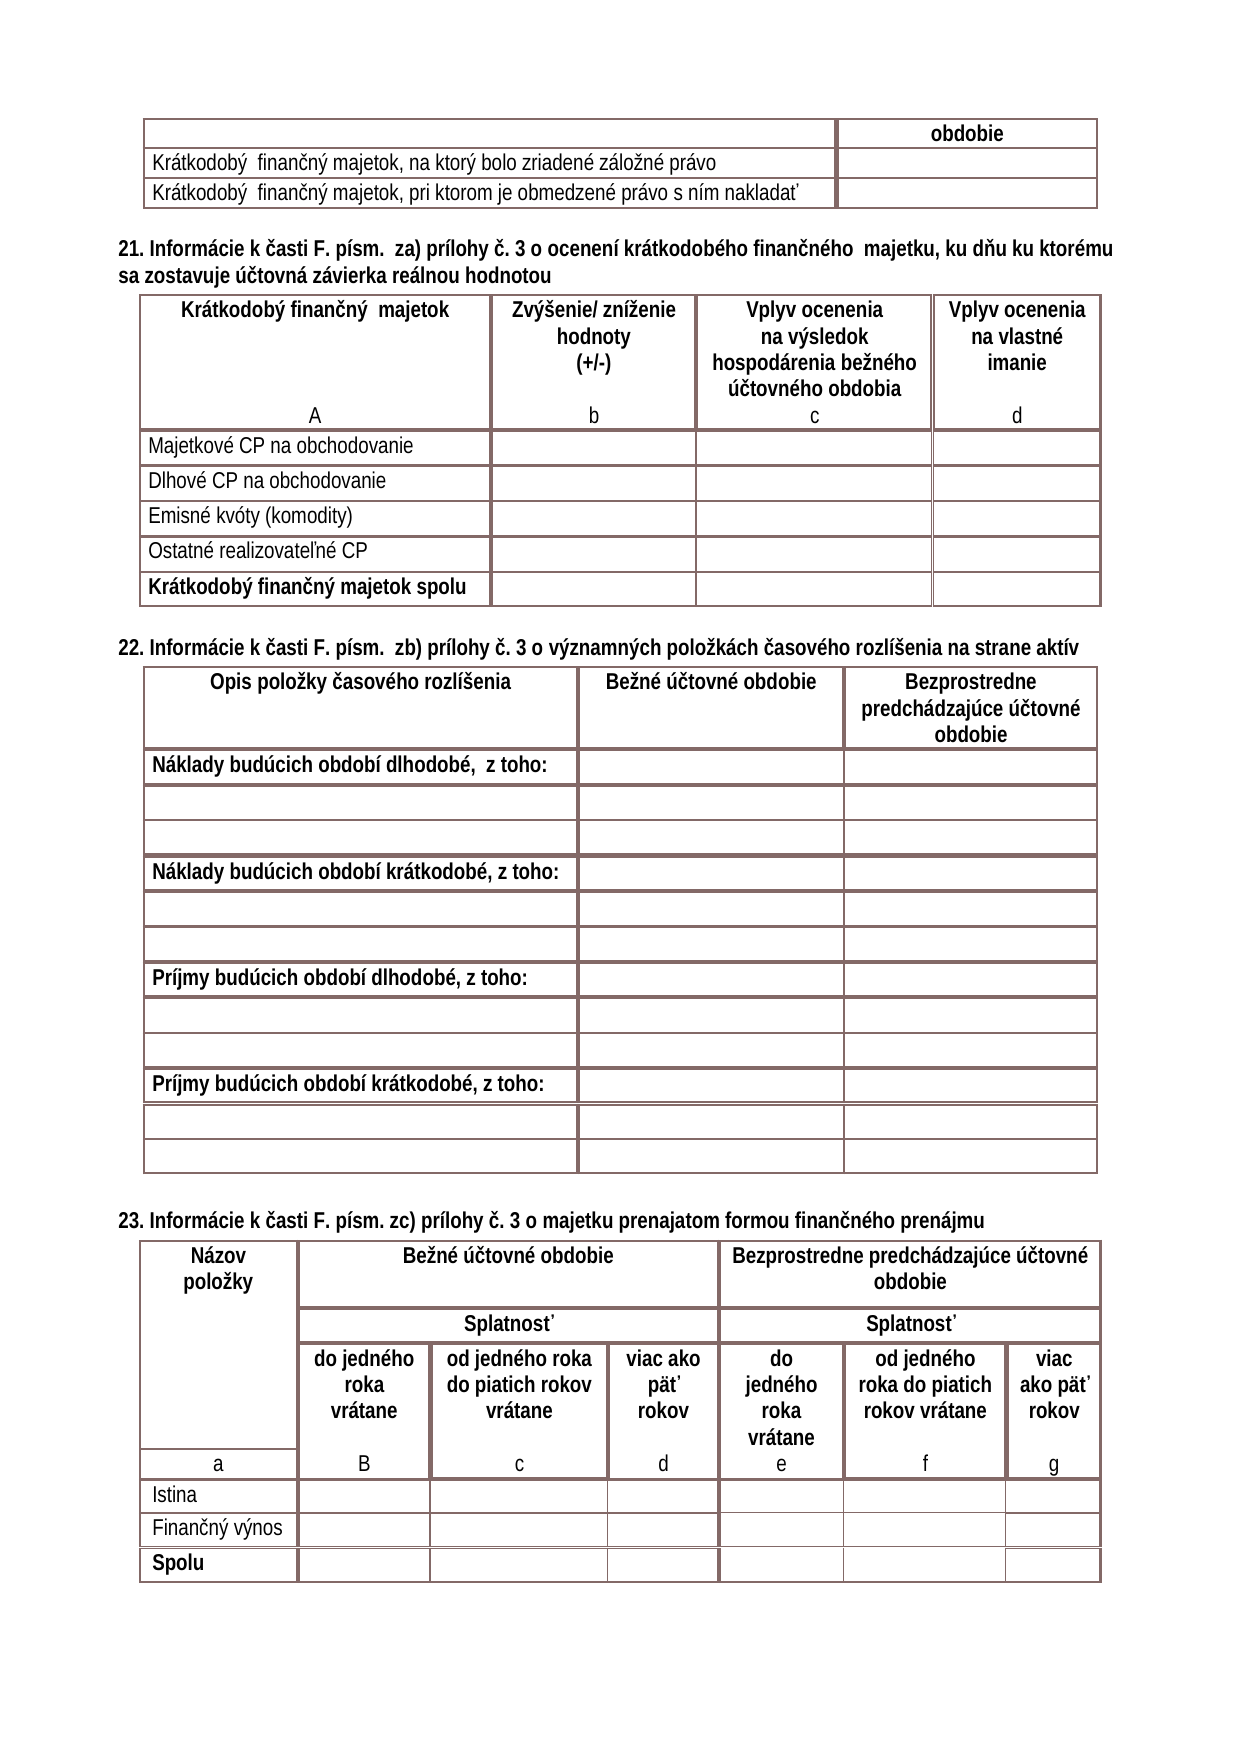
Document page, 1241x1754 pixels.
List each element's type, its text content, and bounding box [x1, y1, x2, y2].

table_cell Emisné kvóty (komodity) [141, 502, 489, 535]
table_cell [844, 1548, 1005, 1581]
table_cell [493, 573, 695, 605]
table_cell [145, 821, 576, 853]
table_cell e [721, 1450, 842, 1478]
table_header Krátkodobý finančný majetok [141, 296, 489, 402]
table_cell [844, 1481, 1005, 1512]
table_cell [697, 467, 931, 500]
table_cell [580, 1140, 843, 1172]
table_cell Spolu [141, 1549, 296, 1581]
table_cell Splatnosť [721, 1310, 1099, 1341]
table_cell [493, 538, 695, 571]
table_cell [493, 502, 695, 535]
table_cell [697, 432, 931, 464]
table_cell [580, 787, 843, 819]
table_cell [580, 964, 843, 995]
table_cell od jedného roka do piatich rokov vrátane [433, 1345, 606, 1450]
table_cell [493, 432, 695, 464]
table_cell Finančný výnos [141, 1514, 296, 1546]
table_cell Krátkodobý finančný majetok, na ktorý bolo zriadené záložné právo [145, 149, 834, 177]
table_cell g [1009, 1450, 1099, 1477]
table_cell B [300, 1450, 428, 1478]
text 22. Informácie k časti F. písm. zb) prílohy č. 3 o významných položkách časového rozlíšenia na strane aktív [118, 633, 1122, 660]
table_cell Náklady budúcich období dlhodobé, z toho: [145, 751, 576, 783]
table_cell b [493, 402, 694, 428]
table_cell d [610, 1450, 717, 1478]
table_cell Krátkodobý finančný majetok spolu [141, 573, 489, 605]
table_header Bežné účtovné obdobie [580, 668, 842, 747]
table_cell [580, 999, 843, 1032]
table_cell [721, 1548, 843, 1581]
table_cell [697, 502, 931, 535]
table_cell [580, 1070, 843, 1101]
table_header obdobie [839, 120, 1096, 147]
table_cell Náklady budúcich období krátkodobé, z toho: [145, 858, 576, 889]
table_cell viac ako päť rokov [1009, 1345, 1099, 1450]
table_cell [845, 1140, 1096, 1172]
table_cell f [846, 1450, 1004, 1477]
table_cell [1006, 1514, 1099, 1546]
table_cell [1006, 1481, 1099, 1512]
table_cell od jedného roka do piatich rokov vrátane [846, 1345, 1004, 1450]
table_cell viac ako päť rokov [610, 1345, 717, 1450]
table_cell [145, 928, 576, 960]
table_cell [845, 821, 1096, 853]
table_cell [580, 1034, 843, 1066]
table_cell [608, 1514, 717, 1546]
table_cell [145, 1034, 576, 1066]
table_cell [934, 467, 1099, 500]
table_cell [580, 928, 843, 960]
table_cell c [433, 1450, 606, 1477]
table_cell [697, 538, 931, 571]
table_cell Istina [141, 1481, 296, 1512]
table_cell Krátkodobý finančný majetok, pri ktorom je obmedzené právo s ním nakladať [145, 179, 834, 207]
table_cell [845, 1034, 1096, 1066]
table_cell [493, 467, 695, 500]
table_cell [845, 999, 1096, 1032]
table_cell [845, 893, 1096, 925]
table_cell [934, 538, 1099, 571]
table_cell [300, 1549, 429, 1581]
table_cell do jedného roka vrátane [300, 1345, 428, 1450]
table_cell [845, 787, 1096, 819]
table_cell [721, 1513, 843, 1546]
table_header [145, 120, 834, 147]
table_header Bežné účtovné obdobie [300, 1242, 717, 1306]
table_cell Príjmy budúcich období krátkodobé, z toho: [145, 1070, 576, 1101]
table_cell Príjmy budúcich období dlhodobé, z toho: [145, 964, 576, 995]
table_cell [145, 787, 576, 819]
table_cell [431, 1549, 607, 1581]
text 23. Informácie k časti F. písm. zc) prílohy č. 3 o majetku prenajatom formou finančného prenájmu [118, 1207, 1122, 1233]
table_cell [300, 1481, 429, 1512]
table_cell [608, 1549, 717, 1581]
table_cell a [141, 1450, 296, 1478]
table_cell Ostatné realizovateľné CP [141, 538, 489, 571]
table_cell [145, 1140, 576, 1172]
table_cell [934, 432, 1099, 464]
table_cell [1006, 1549, 1099, 1581]
table_cell [845, 928, 1096, 960]
table_cell [580, 893, 843, 925]
table_header Opis položky časového rozlíšenia [145, 668, 576, 747]
table_cell d [935, 402, 1099, 428]
table_header Bezprostredne predchádzajúce účtovné obdobie [721, 1242, 1099, 1306]
table_cell Majetkové CP na obchodovanie [141, 432, 489, 464]
table_cell c [698, 402, 930, 428]
table_cell [145, 999, 576, 1032]
table_cell [580, 821, 843, 853]
table_cell [845, 1070, 1096, 1101]
table_cell [580, 1106, 843, 1138]
table_cell [721, 1481, 843, 1512]
table_cell [845, 1106, 1096, 1138]
table_cell [845, 751, 1096, 783]
table_cell [608, 1481, 717, 1512]
table_cell [697, 573, 931, 605]
table_header Vplyv ocenenia na vlastné imanie [935, 296, 1099, 402]
table_header Vplyv ocenenia na výsledok hospodárenia bežného účtovného obdobia [698, 296, 930, 402]
table_cell [839, 149, 1096, 177]
table_cell [934, 573, 1099, 605]
table_cell A [141, 402, 489, 428]
table_cell [934, 502, 1099, 535]
table_cell do jedného roka vrátane [721, 1345, 842, 1450]
table_cell [431, 1514, 607, 1546]
table_cell [845, 858, 1096, 889]
table_cell [580, 858, 843, 889]
table_header Zvýšenie/ zníženie hodnoty (+/-) [493, 296, 694, 402]
table_cell [844, 1513, 1005, 1546]
table_cell [845, 964, 1096, 995]
table_cell [300, 1514, 429, 1546]
table_cell [580, 751, 843, 783]
table_header Bezprostredne predchádzajúce účtovné obdobie [846, 668, 1096, 747]
table_cell [145, 1106, 576, 1138]
table_cell [431, 1481, 607, 1512]
table_cell Dlhové CP na obchodovanie [141, 467, 489, 500]
table_cell [145, 893, 576, 925]
table_cell Splatnosť [300, 1310, 717, 1341]
table_cell [839, 179, 1096, 207]
text 21. Informácie k časti F. písm. za) prílohy č. 3 o ocenení krátkodobého finančného majetku, ku dňu ku ktorému sa zostavuje účtovná závierka reálnou hodnotou [118, 235, 1122, 288]
table_header Názov položky [141, 1242, 296, 1448]
